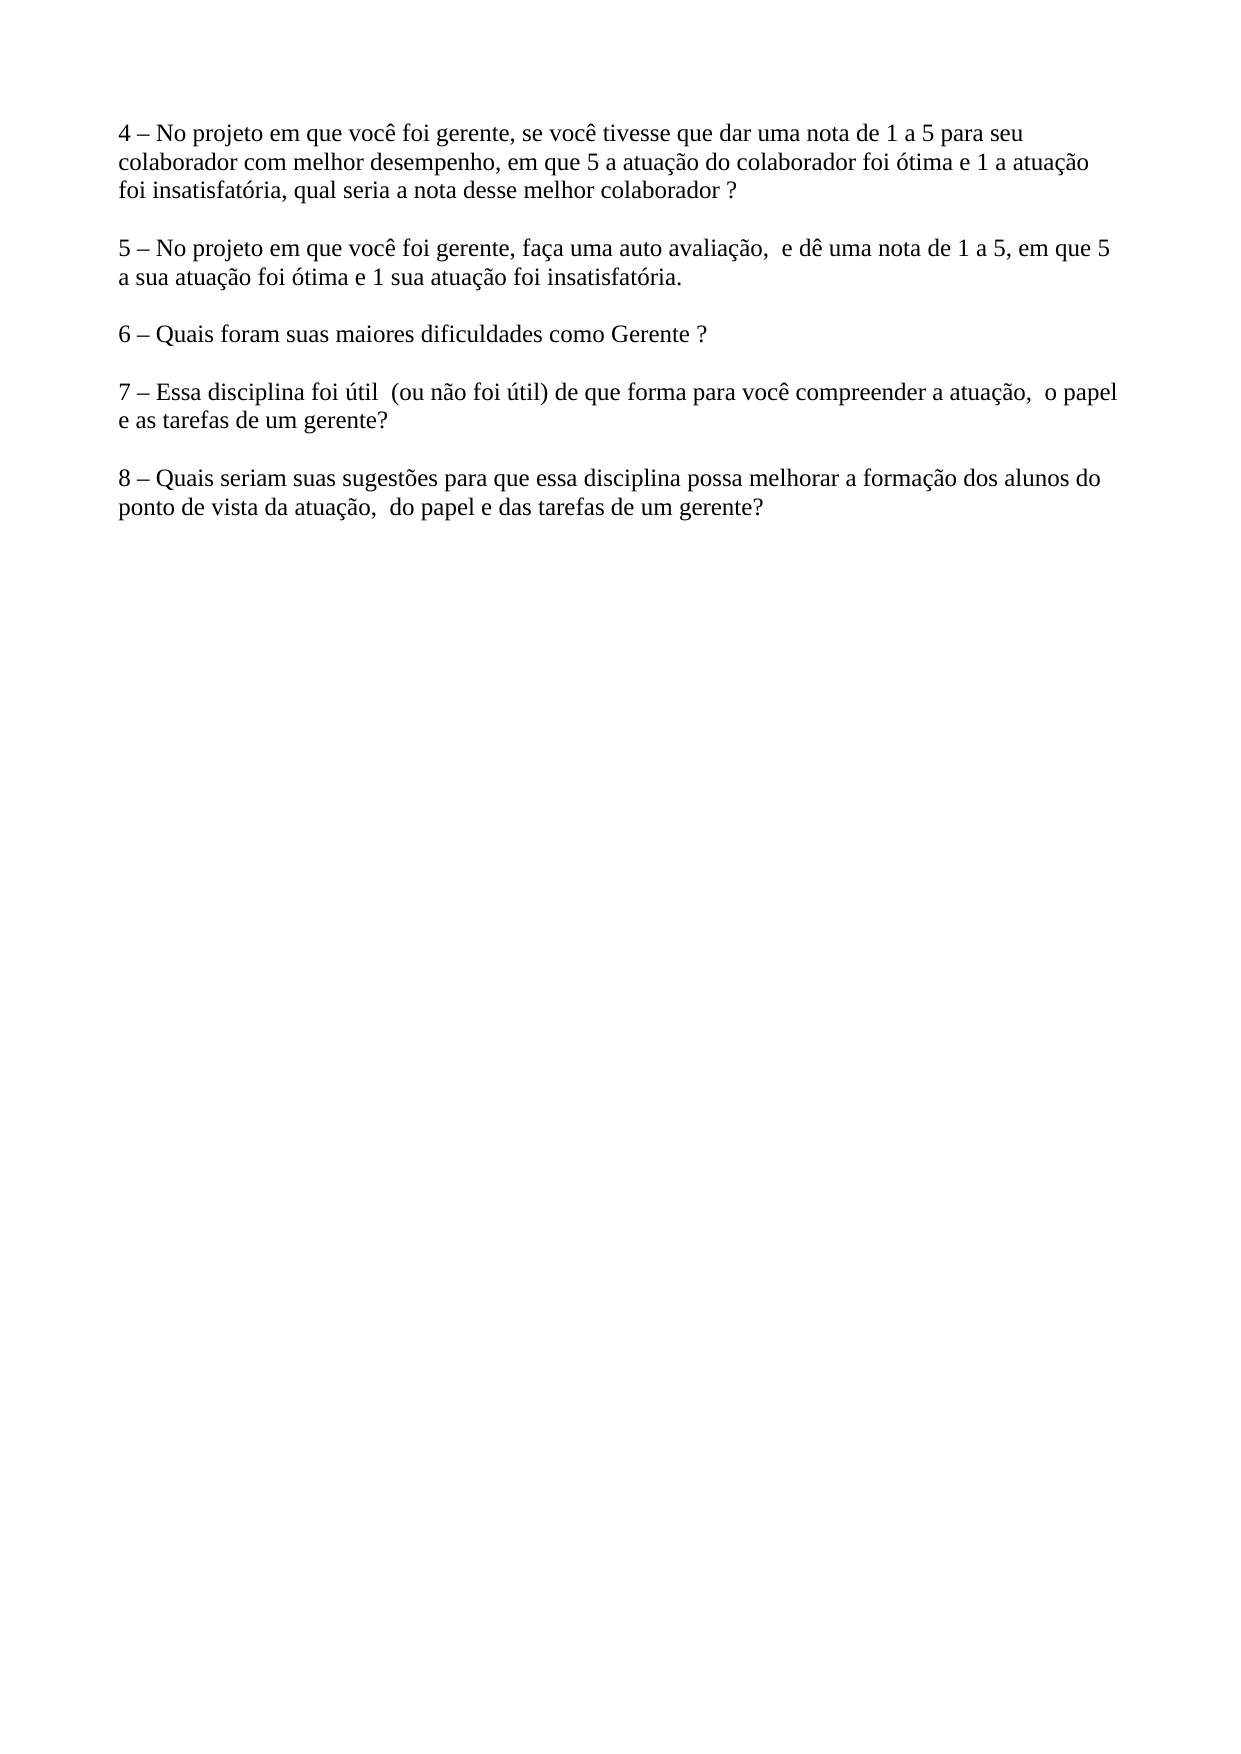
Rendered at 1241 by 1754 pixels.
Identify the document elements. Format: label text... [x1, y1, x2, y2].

text 5 – No projeto em que você foi gerente, faça uma auto avaliação, e dê uma nota de 1 a 5, em que 5 a sua atuação foi ótima e 1 sua atuação foi insatisfatória. [118, 233, 1122, 291]
text 4 – No projeto em que você foi gerente, se você tivesse que dar uma nota de 1 a 5 para seu colaborador com melhor desempenho, em que 5 a atuação do colaborador foi ótima e 1 a atuação foi insatisfatória, qual seria a nota desse melhor colaborador ? [118, 118, 1122, 204]
text 8 – Quais seriam suas sugestões para que essa disciplina possa melhorar a formação dos alunos do ponto de vista da atuação, do papel e das tarefas de um gerente? [118, 463, 1122, 521]
text 6 – Quais foram suas maiores dificuldades como Gerente ? [118, 319, 1122, 348]
text 7 – Essa disciplina foi útil (ou não foi útil) de que forma para você compreender a atuação, o papel e as tarefas de um gerente? [118, 377, 1122, 434]
